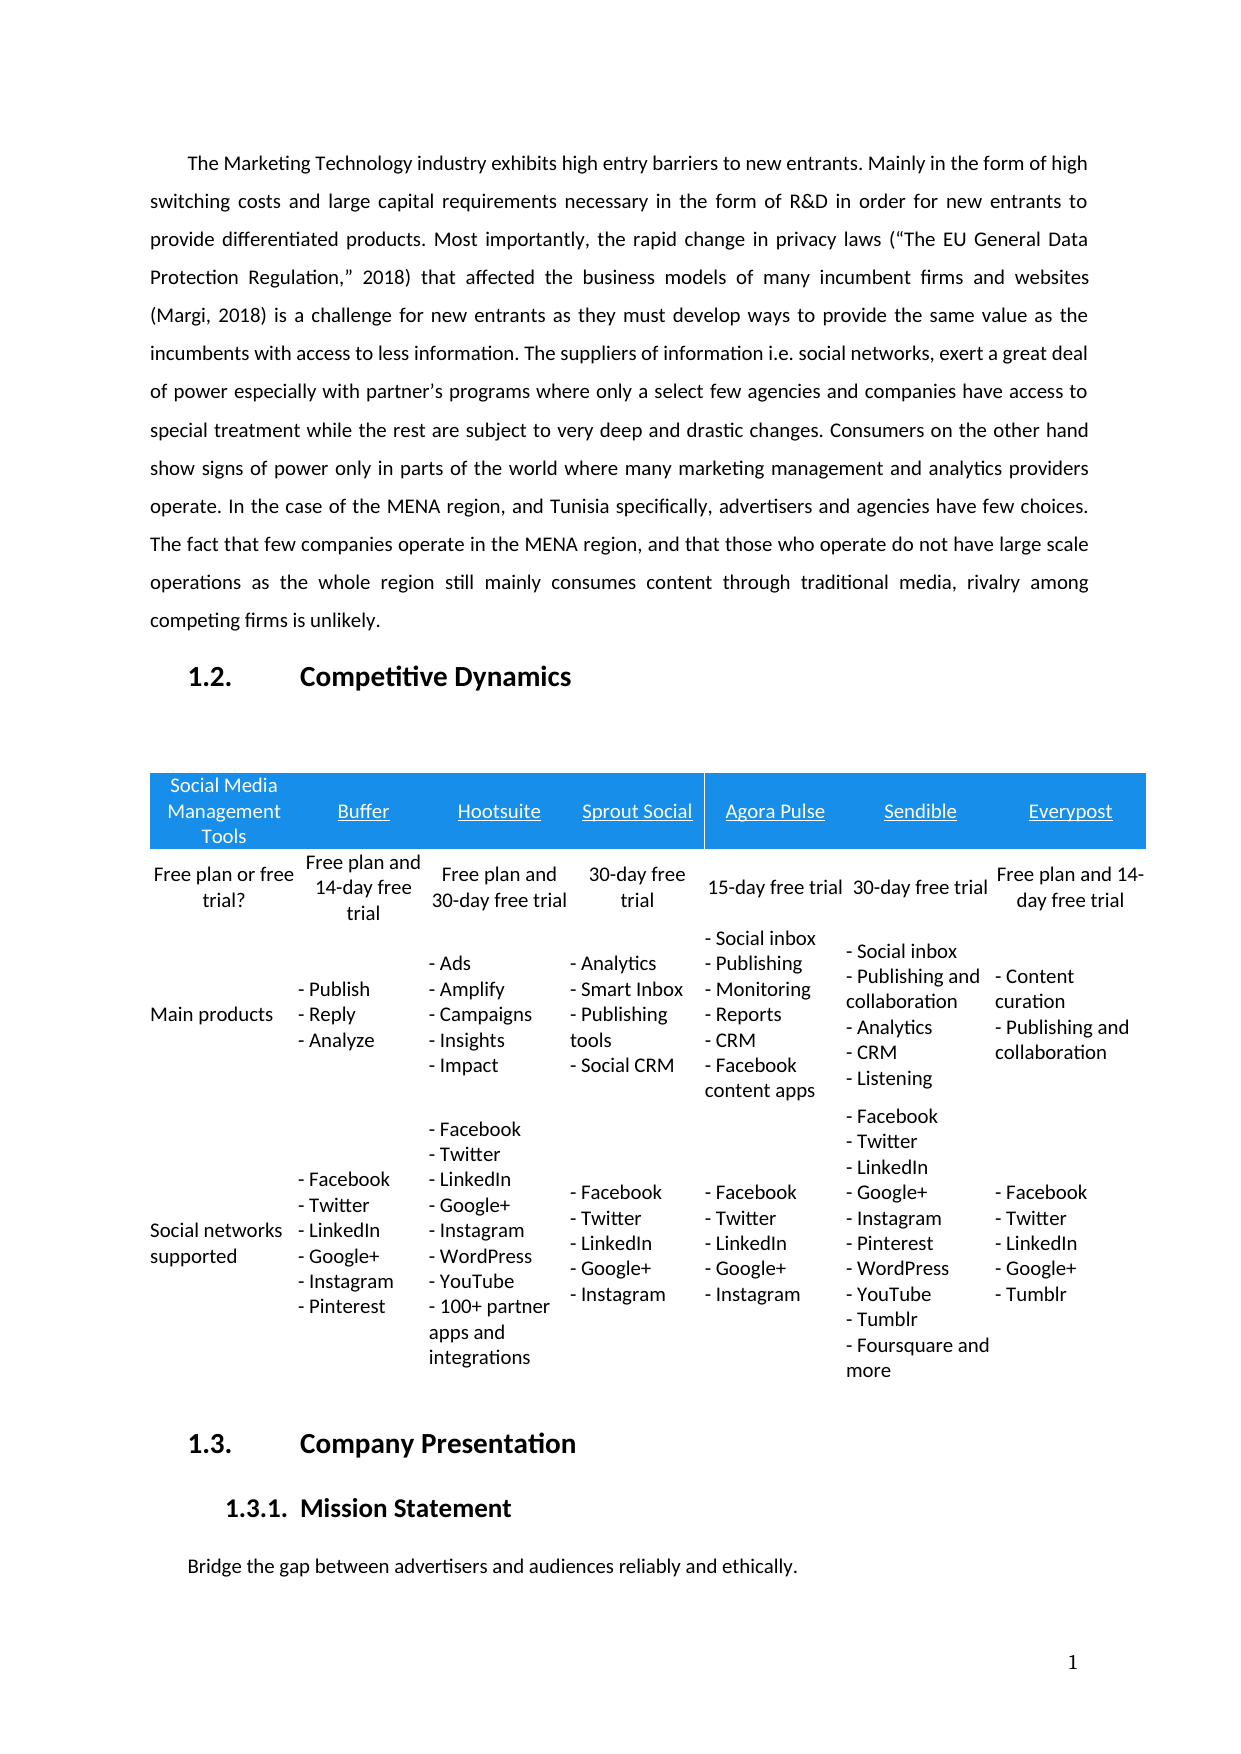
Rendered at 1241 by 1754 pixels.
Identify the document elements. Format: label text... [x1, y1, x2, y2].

list Mission Statement [225, 1492, 1090, 1524]
table_cell - Facebook - Twitter - LinkedIn - Google+ - Instagram - Pinterest - WordPress - YouTube - Tumblr - Foursquare and more [846, 1103, 995, 1383]
table_header Hootsuite [429, 773, 570, 849]
table_cell - Social inbox - Publishing - Monitoring - Reports - CRM - Facebook content apps [705, 925, 846, 1103]
table_cell 30-day free trial [570, 849, 704, 925]
table_cell - Facebook - Twitter - LinkedIn - Google+ - Instagram - Pinterest [298, 1103, 429, 1383]
table_cell Main products [150, 925, 298, 1103]
table_header Agora Pulse [705, 773, 846, 849]
table_cell Free plan and 14-day free trial [995, 849, 1146, 925]
table_cell Free plan and 14-day free trial [298, 849, 429, 925]
table_cell - Facebook - Twitter - LinkedIn - Google+ - Instagram [570, 1103, 704, 1383]
table_cell - Facebook - Twitter - LinkedIn - Google+ - Tumblr [995, 1103, 1146, 1383]
table_cell Free plan and 30-day free trial [429, 849, 570, 925]
table_cell - Social inbox - Publishing and collaboration - Analytics - CRM - Listening [846, 925, 995, 1103]
table_header Buffer [298, 773, 429, 849]
table_cell - Ads - Amplify - Campaigns - Insights - Impact [429, 925, 570, 1103]
table_cell Free plan or free trial? [150, 849, 298, 925]
table_cell - Facebook - Twitter - LinkedIn - Google+ - Instagram [705, 1103, 846, 1383]
table_cell - Publish - Reply - Analyze [298, 925, 429, 1103]
text Bridge the gap between advertisers and audiences reliably and ethically. [150, 1553, 1090, 1579]
table_header Sprout Social [570, 773, 704, 849]
table_cell Social networks supported [150, 1103, 298, 1383]
list Competitive Dynamics [187, 658, 1090, 694]
table_cell 15-day free trial [705, 849, 846, 925]
table_header Social Media Management Tools [150, 773, 298, 849]
table_header Sendible [846, 773, 995, 849]
table_cell 30-day free trial [846, 849, 995, 925]
list Company Presentation [187, 1426, 1090, 1461]
table_cell - Content curation - Publishing and collaboration [995, 925, 1146, 1103]
table_header Everypost [995, 773, 1146, 849]
text The Marketing Technology industry exhibits high entry barriers to new entrants. Mainly in the form of high switching costs and large capital requirements necessary in the form of R&D in order for new entrants to provide differentiated products. Most importantly, the rapid change in privacy laws (“The EU General Data Protection Regulation,” 2018)⁠ that affected the business models of many incumbent firms and websites (Margi, 2018)⁠ is a challenge for new entrants as they must develop ways to provide the same value as the incumbents with access to less information. The suppliers of information i.e. social networks, exert a great deal of power especially with partner’s programs where only a select few agencies and companies have access to special treatment while the rest are subject to very deep and drastic changes. Consumers on the other hand show signs of power only in parts of the world where many marketing management and analytics providers operate. In the case of the MENA region, and Tunisia specifically, advertisers and agencies have few choices. The fact that few companies operate in the MENA region, and that those who operate do not have large scale operations as the whole region still mainly consumes content through traditional media, rivalry among competing firms is unlikely. [150, 150, 1090, 633]
table_cell - Facebook - Twitter - LinkedIn - Google+ - Instagram - WordPress - YouTube - 100+ partner apps and integrations [429, 1103, 570, 1383]
table_cell - Analytics - Smart Inbox - Publishing tools - Social CRM [570, 925, 704, 1103]
